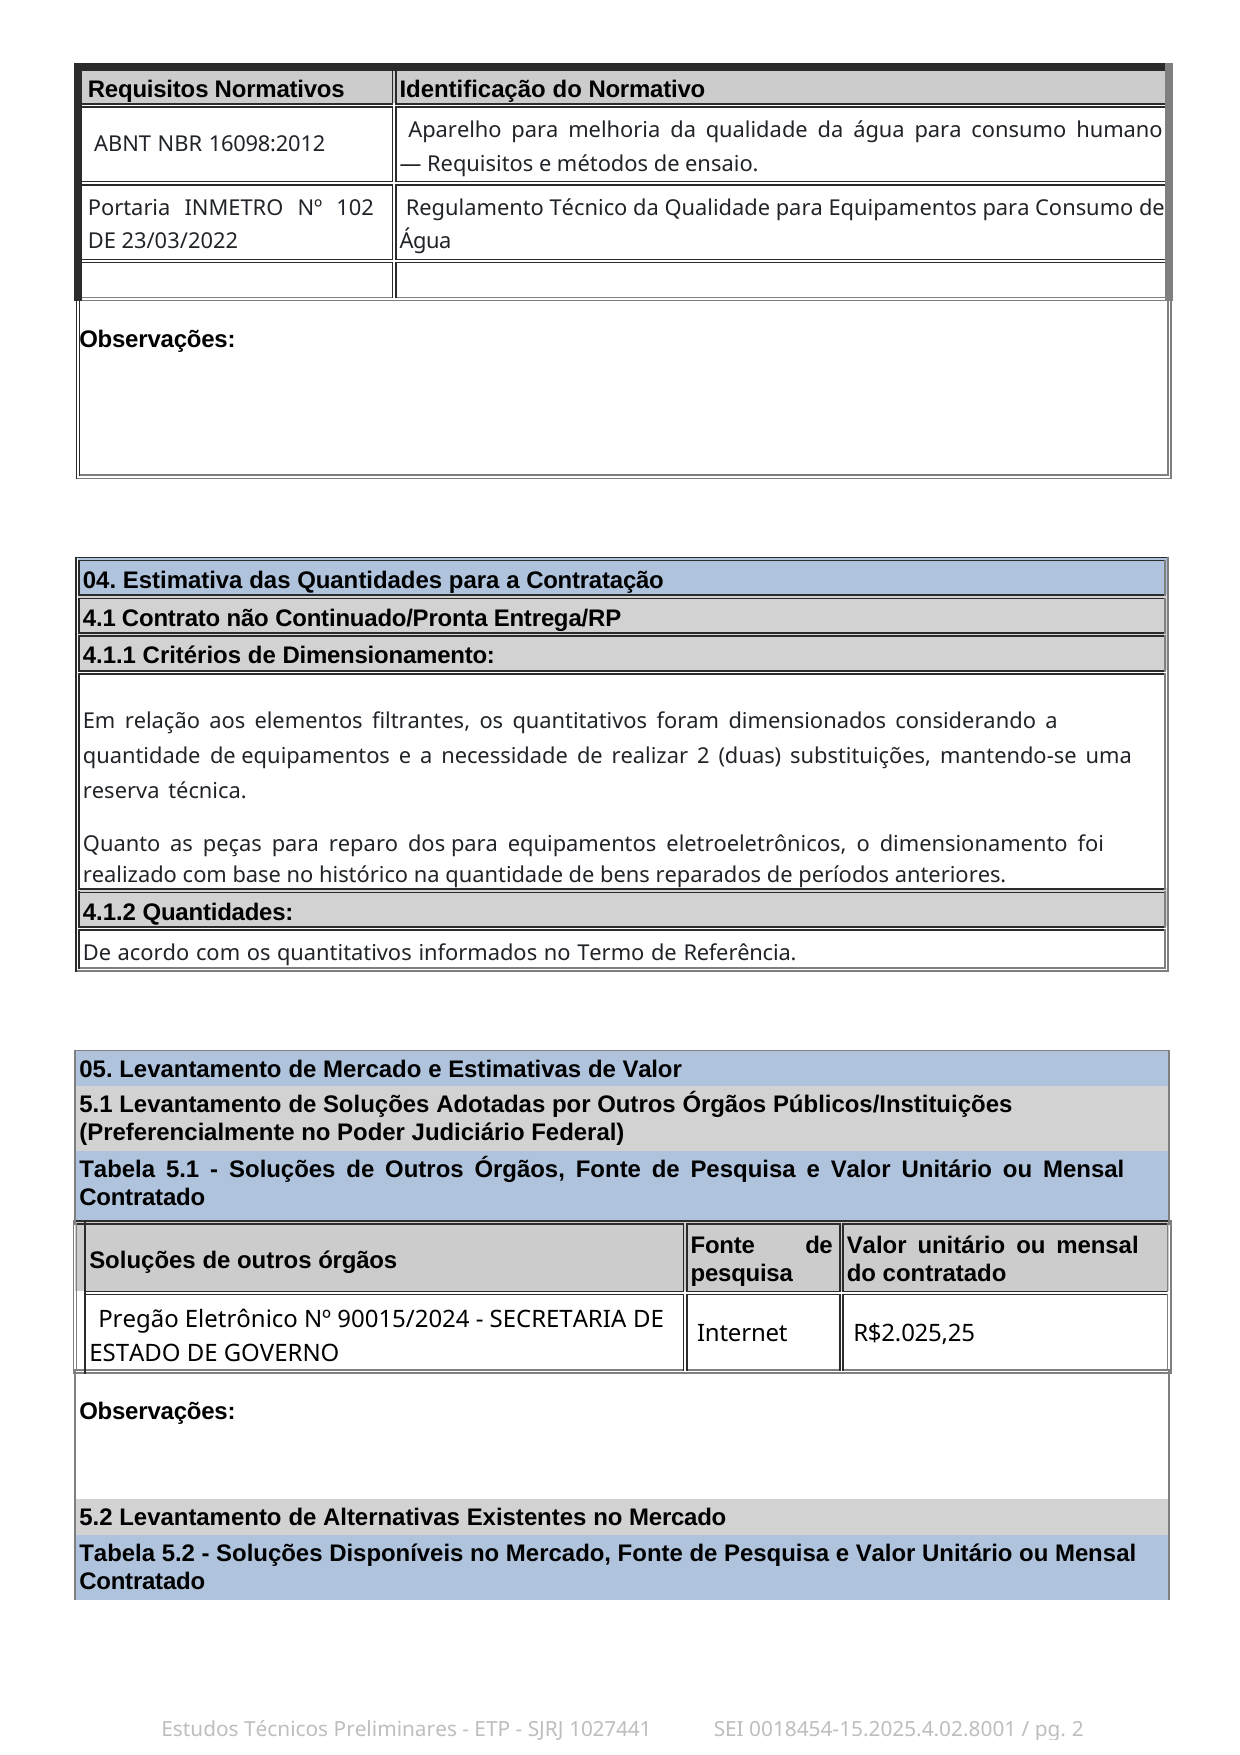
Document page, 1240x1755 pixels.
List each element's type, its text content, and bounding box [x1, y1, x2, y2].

table_cell [397, 263, 1165, 296]
table_cell 4.1.1 Critérios de Dimensionamento: [80, 637, 1164, 670]
table_header 05. Levantamento de Mercado e Estimativas de Valor [76, 1051, 1168, 1086]
table_cell Tabela 5.1 - Soluções de Outros Órgãos, Fonte de Pesquisa e Valor Unitário ou Mensal Contratado [76, 1151, 1168, 1220]
table_cell Internet [688, 1295, 839, 1369]
table_cell Regulamento Técnico da Qualidade para Equipamentos para Consumo de Água [397, 186, 1165, 259]
table_cell R$2.025,25 [844, 1295, 1167, 1369]
table_cell Observações: [76, 1374, 1168, 1499]
table_header 04. Estimativa das Quantidades para a Contratação [80, 561, 1164, 594]
table_cell [82, 263, 392, 296]
table_header Identificação do Normativo [397, 71, 1165, 103]
table_cell Soluções de outros órgãos [86, 1225, 683, 1291]
table_cell Em relação aos elementos filtrantes, os quantitativos foram dimensionados considerando a quantidade de equipamentos e a necessidade de realizar 2 (duas) substituições, mantendo-se uma reserva técnica. Quanto as peças para reparo dos para equipamentos eletroeletrônicos, o dimensionamento foi realizado com base no histórico na quantidade de bens reparados de períodos anteriores. [80, 675, 1164, 888]
table_cell 5.2 Levantamento de Alternativas Existentes no Mercado [76, 1499, 1168, 1535]
table_cell Observações: [80, 301, 1167, 474]
table_cell 4.1.2 Quantidades: [80, 893, 1164, 926]
table_cell 5.1 Levantamento de Soluções Adotadas por Outros Órgãos Públicos/Instituições (Preferencialmente no Poder Judiciário Federal) [76, 1086, 1168, 1151]
table_cell Valor unitário ou mensal do contratado [844, 1225, 1167, 1291]
table_cell ABNT NBR 16098:2012 [82, 108, 392, 181]
table_cell Tabela 5.2 - Soluções Disponíveis no Mercado, Fonte de Pesquisa e Valor Unitário ou Mensal Contratado [76, 1535, 1168, 1600]
table_cell 4.1 Contrato não Continuado/Pronta Entrega/RP [80, 599, 1164, 632]
table_cell [77, 1291, 84, 1369]
table_cell Fonte de pesquisa [688, 1225, 839, 1291]
table_cell Portaria INMETRO Nº 102 DE 23/03/2022 [82, 186, 392, 259]
table_header Requisitos Normativos [82, 71, 392, 103]
table_cell De acordo com os quantitativos informados no Termo de Referência. [80, 931, 1164, 967]
table_cell [77, 1225, 84, 1291]
table_cell Aparelho para melhoria da qualidade da água para consumo humano — Requisitos e métodos de ensaio. [397, 108, 1165, 181]
table_cell Pregão Eletrônico Nº 90015/2024 - SECRETARIA DE ESTADO DE GOVERNO [86, 1295, 683, 1369]
